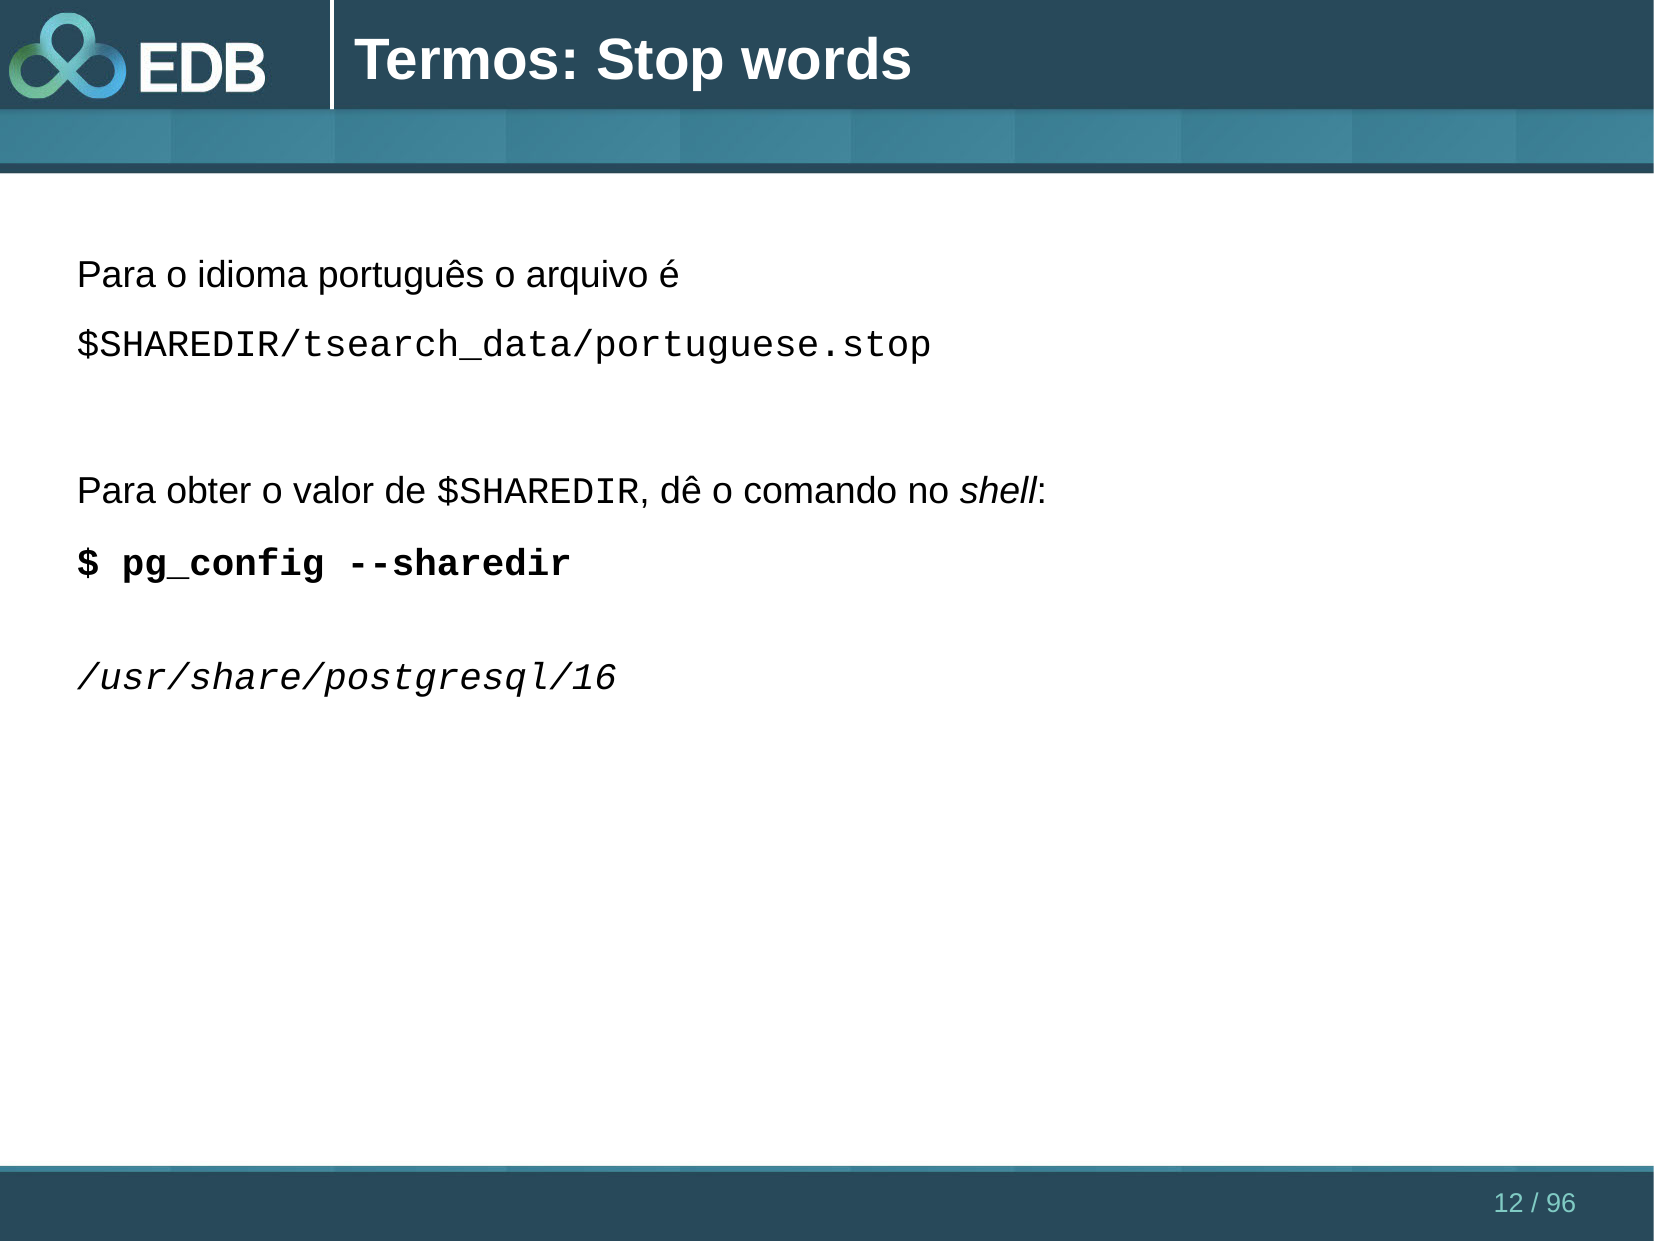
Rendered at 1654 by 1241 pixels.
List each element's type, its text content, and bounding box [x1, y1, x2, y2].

list Para o idioma português o arquivo é $SHAREDIR/tsearch_data/portuguese.stop Para obter o valor de $SHAREDIR, dê o comando no shell: $ pg_config --sharedir /usr/share/postgresql/16 [76, 253, 1565, 701]
picture [0, 0, 1654, 1241]
title Termos: Stop words [354, 26, 1595, 92]
